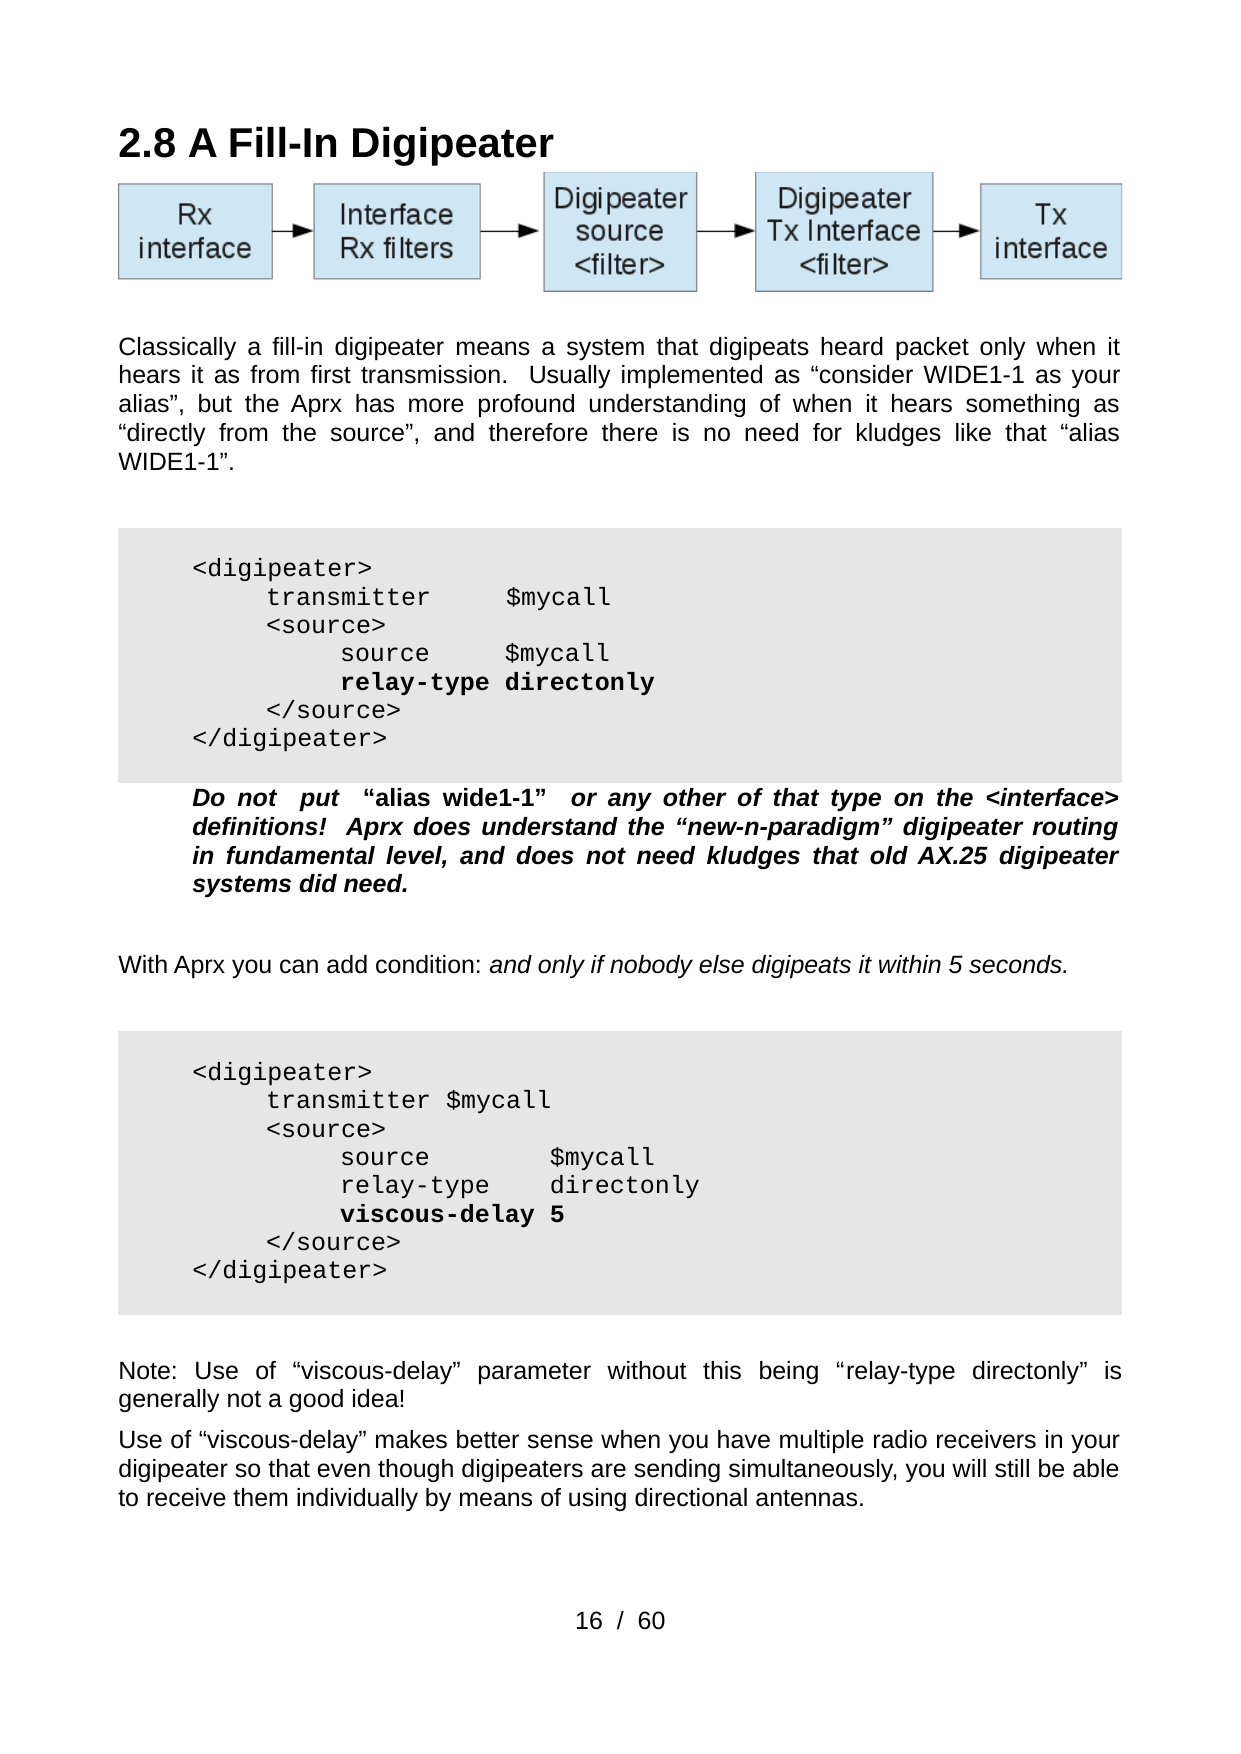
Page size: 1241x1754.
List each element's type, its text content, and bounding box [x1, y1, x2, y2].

text relay-type directonly [118, 669, 1122, 698]
text <source> [118, 1116, 1122, 1145]
text transmitter $mycall [118, 584, 1122, 613]
text <digipeater> [118, 1060, 1122, 1088]
text </source> [118, 1230, 1122, 1258]
text <digipeater> [118, 556, 1122, 584]
text Do not put “alias wide1-1” or any other of that type on the <interface> definitions! Aprx does understand the “new-n-paradigm” digipeater routing in fundamental level, and does not need kludges that old AX.25 digipeater systems did need. [192, 783, 1122, 898]
text </digipeater> [118, 1258, 1122, 1286]
text With Aprx you can add condition: and only if nobody else digipeats it within 5 seconds. [118, 950, 1122, 979]
text source $mycall [118, 1145, 1122, 1173]
text source $mycall [118, 641, 1122, 669]
text Classically a fill-in digipeater means a system that digipeats heard packet only when it hears it as from first transmission. Usually implemented as “consider WIDE1-1 as your alias”, but the Aprx has more profound understanding of when it hears something as “directly from the source”, and therefore there is no need for kludges like that “alias WIDE1-1”. [118, 332, 1122, 475]
text </source> [118, 698, 1122, 726]
picture [118, 172, 1123, 292]
text Use of “viscous-delay” makes better sense when you have multiple radio receivers in your digipeater so that even though digipeaters are sending simultaneously, you will still be able to receive them individually by means of using directional antennas. [118, 1425, 1122, 1511]
text viscous-delay 5 [118, 1201, 1122, 1230]
text Note: Use of “viscous-delay” parameter without this being “relay-type directonly” is generally not a good idea! [118, 1356, 1122, 1413]
text relay-type directonly [118, 1173, 1122, 1201]
text transmitter $mycall [118, 1088, 1122, 1116]
text <source> [118, 613, 1122, 641]
text </digipeater> [118, 726, 1122, 754]
subtitle A Fill-In Digipeater [118, 118, 1122, 166]
